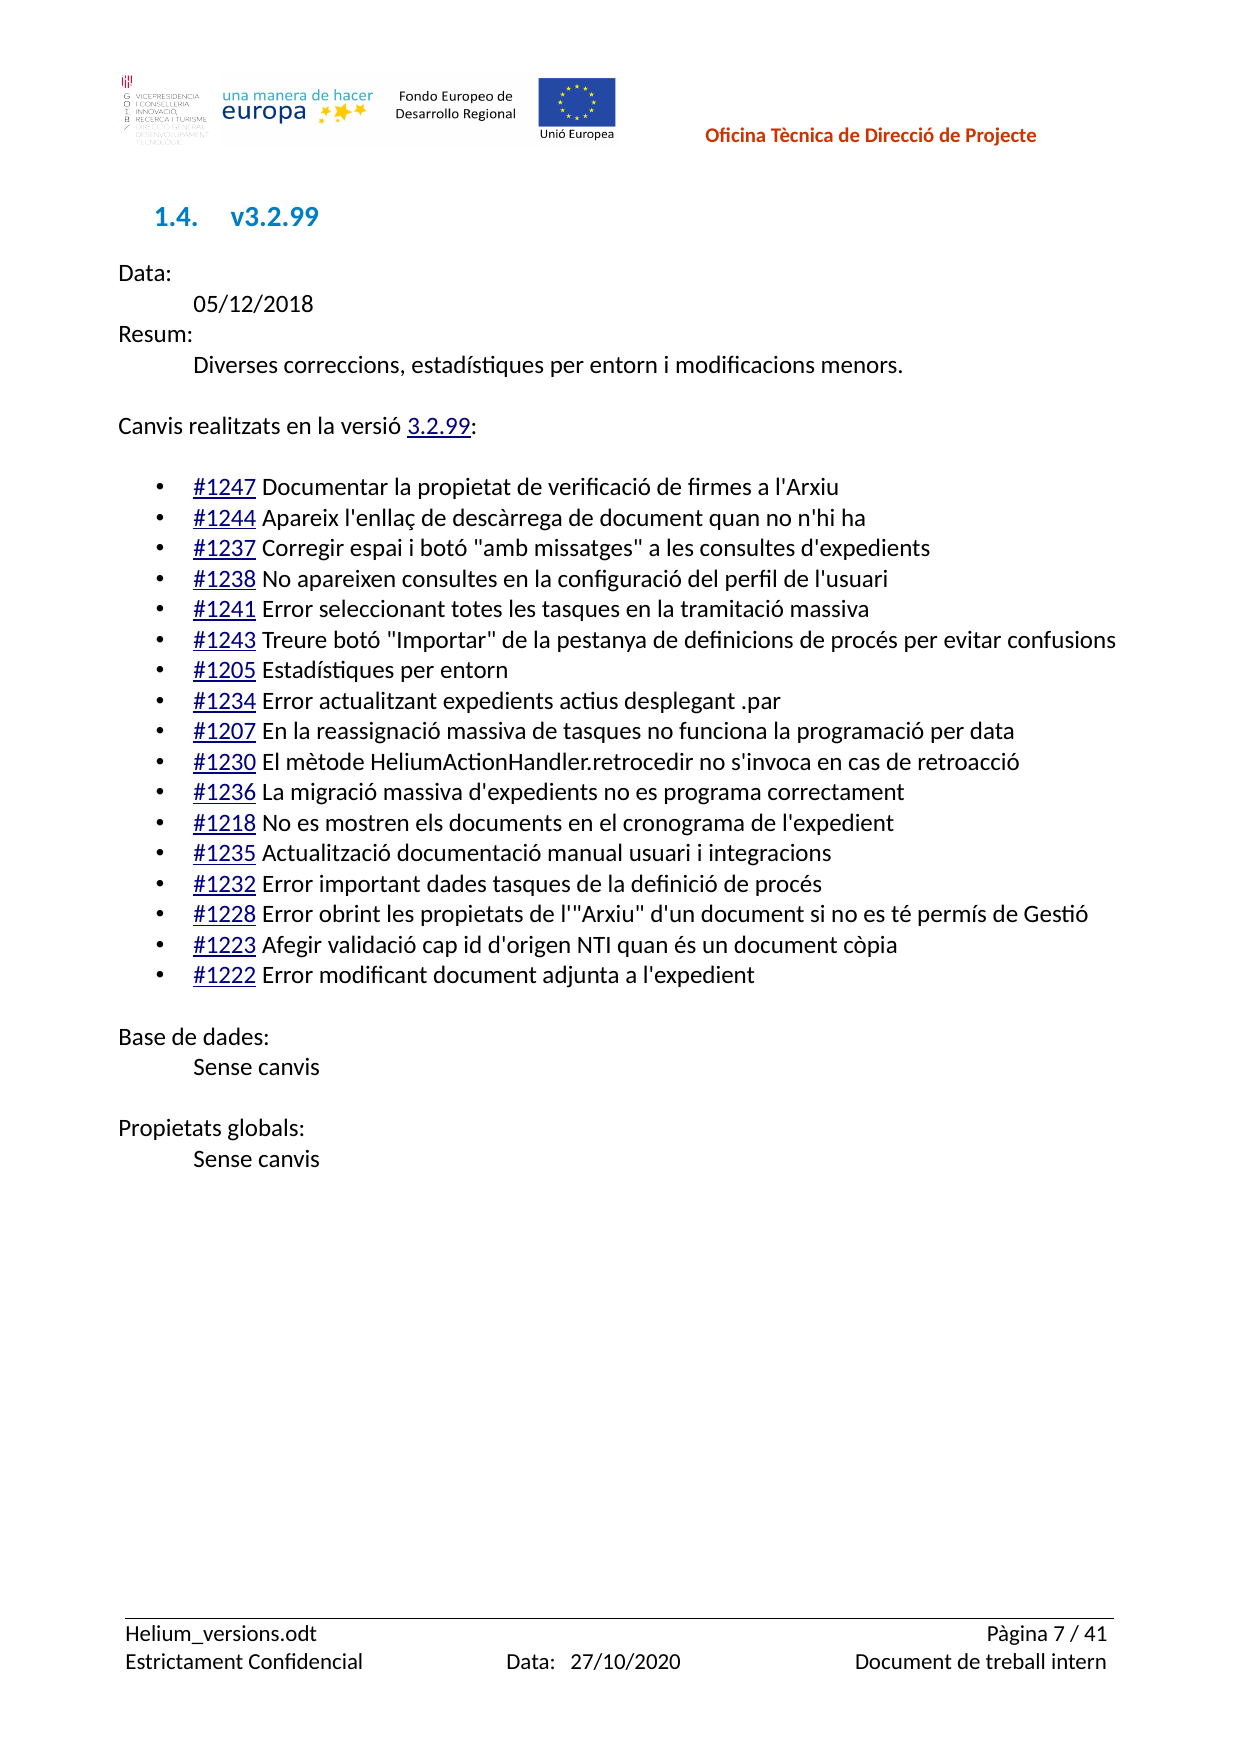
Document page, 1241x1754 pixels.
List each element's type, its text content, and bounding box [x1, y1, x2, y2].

list #1232 Error important dades tasques de la definició de procés [156, 868, 1122, 898]
list #1243 Treure botó "Importar" de la pestanya de definicions de procés per evitar confusions [156, 624, 1122, 654]
list #1222 Error modificant document adjunta a l'expedient [156, 959, 1122, 990]
list #1241 Error seleccionant totes les tasques en la tramitació massiva [156, 593, 1122, 624]
picture [118, 73, 213, 147]
text Resum: [118, 319, 1122, 349]
list #1228 Error obrint les propietats de l'"Arxiu" d'un document si no es té permís de Gestió [156, 898, 1122, 929]
picture [219, 73, 621, 147]
text Data: [118, 258, 1122, 288]
text Sense canvis [118, 1051, 1122, 1082]
list #1238 No apareixen consultes en la configuració del perfil de l'usuari [156, 563, 1122, 593]
list #1218 No es mostren els documents en el cronograma de l'expedient [156, 807, 1122, 837]
subtitle v3.2.99 [153, 198, 1122, 234]
list #1223 Afegir validació cap id d'origen NTI quan és un document còpia [156, 929, 1122, 959]
list #1235 Actualització documentació manual usuari i integracions [156, 837, 1122, 868]
list #1236 La migració massiva d'expedients no es programa correctament [156, 776, 1122, 807]
list #1244 Apareix l'enllaç de descàrrega de document quan no n'hi ha [156, 502, 1122, 532]
list #1234 Error actualitzant expedients actius desplegant .par [156, 685, 1122, 715]
list #1237 Corregir espai i botó "amb missatges" a les consultes d'expedients [156, 532, 1122, 563]
list #1247 Documentar la propietat de verificació de firmes a l'Arxiu [156, 471, 1122, 502]
list #1205 Estadístiques per entorn [156, 654, 1122, 685]
text Sense canvis [118, 1143, 1122, 1173]
text 05/12/2018 [118, 288, 1122, 319]
text Base de dades: [118, 1021, 1122, 1051]
text Diverses correccions, estadístiques per entorn i modificacions menors. [118, 349, 1122, 380]
text Propietats globals: [118, 1112, 1122, 1143]
list #1207 En la reassignació massiva de tasques no funciona la programació per data [156, 715, 1122, 746]
text Canvis realitzats en la versió 3.2.99: [118, 410, 1122, 441]
list #1230 El mètode HeliumActionHandler.retrocedir no s'invoca en cas de retroacció [156, 746, 1122, 776]
